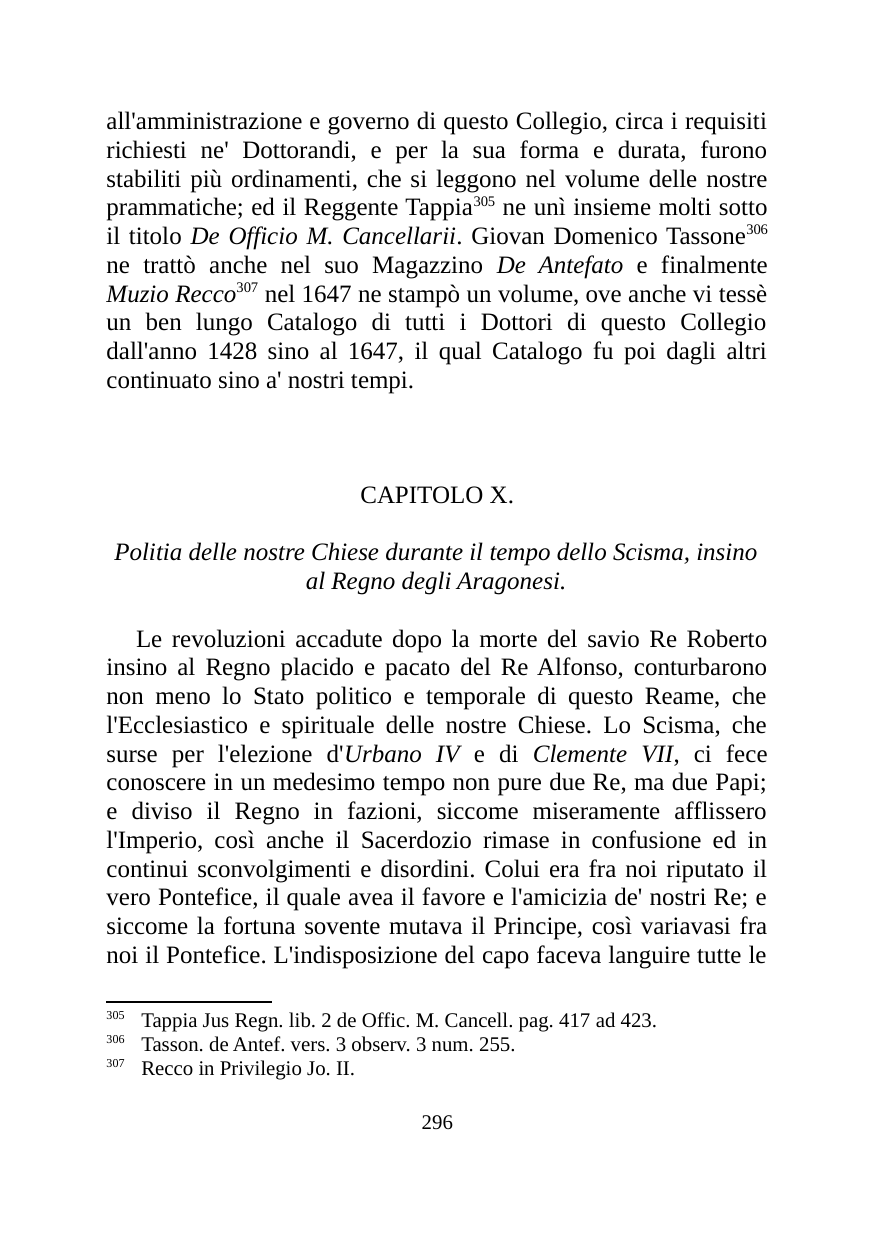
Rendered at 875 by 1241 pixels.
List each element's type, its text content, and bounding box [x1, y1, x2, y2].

text Politia delle nostre Chiese durante il tempo dello Scisma, insino al Regno degli Aragonesi. [106, 537, 768, 595]
text CAPITOLO X. [106, 480, 768, 509]
text Tappia Jus Regn. lib. 2 de Offic. M. Cancell. pag. 417 ad 423. [106, 1008, 768, 1032]
text all'amministrazione e governo di questo Collegio, circa i requisiti richiesti ne' Dottorandi, e per la sua forma e durata, furono stabiliti più ordinamenti, che si leggono nel volume delle nostre prammatiche; ed il Reggente Tappia ne unì insieme molti sotto il titolo De Officio M. Cancellarii. Giovan Domenico Tassone ne trattò anche nel suo Magazzino De Antefato e finalmente Muzio Recco nel 1647 ne stampò un volume, ove anche vi tessè un ben lungo Catalogo di tutti i Dottori di questo Collegio dall'anno 1428 sino al 1647, il qual Catalogo fu poi dagli altri continuato sino a' nostri tempi. [106, 106, 768, 394]
text Le revoluzioni accadute dopo la morte del savio Re Roberto insino al Regno placido e pacato del Re Alfonso, conturbarono non meno lo Stato politico e temporale di questo Reame, che l'Ecclesiastico e spirituale delle nostre Chiese. Lo Scisma, che surse per l'elezione d'Urbano IV e di Clemente VII, ci fece conoscere in un medesimo tempo non pure due Re, ma due Papi; e diviso il Regno in fazioni, siccome miseramente afflissero l'Imperio, così anche il Sacerdozio rimase in confusione ed in continui sconvolgimenti e disordini. Colui era fra noi riputato il vero Pontefice, il quale avea il favore e l'amicizia de' nostri Re; e siccome la fortuna sovente mutava il Principe, così variavasi fra noi il Pontefice. L'indisposizione del capo faceva languire tutte le [106, 624, 768, 969]
text Recco in Privilegio Jo. II. [106, 1056, 768, 1080]
text Tasson. de Antef. vers. 3 observ. 3 num. 255. [106, 1032, 768, 1056]
